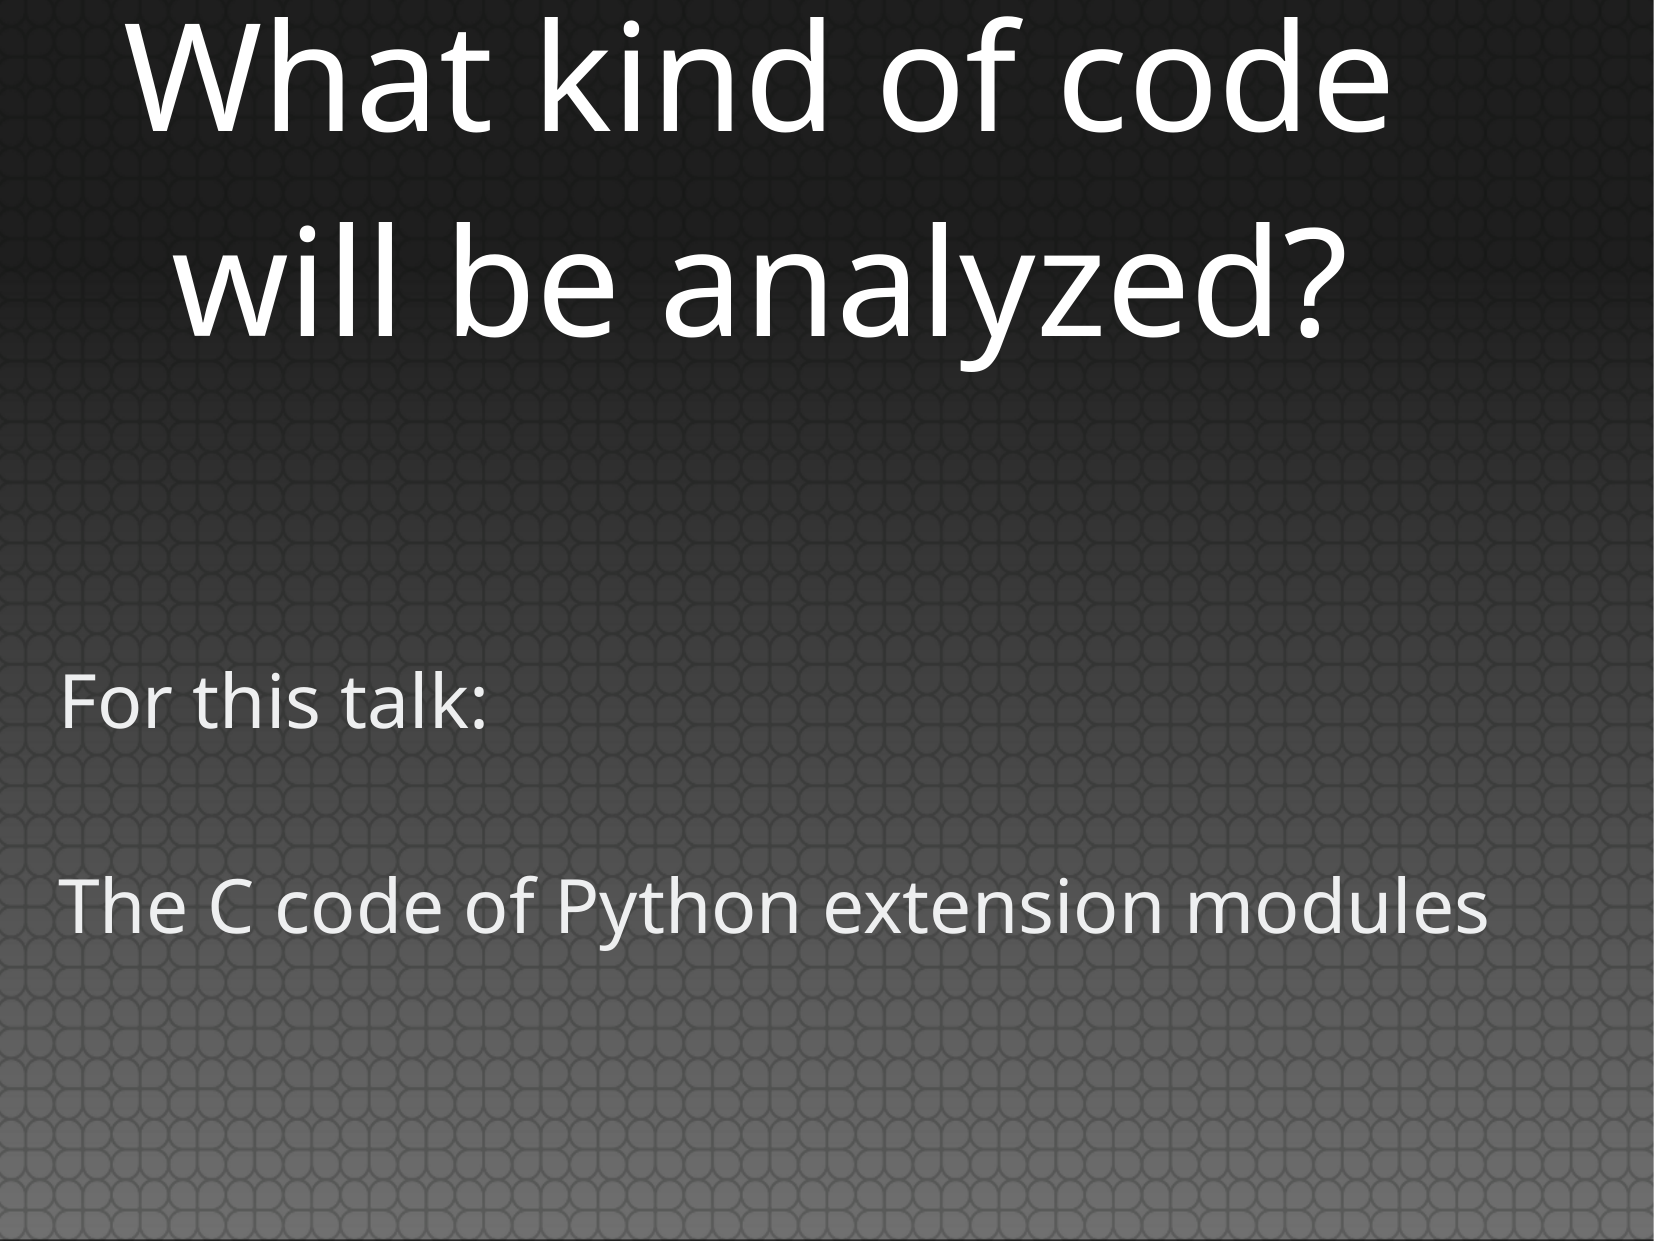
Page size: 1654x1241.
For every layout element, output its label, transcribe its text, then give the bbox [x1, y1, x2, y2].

title What kind of code will be analyzed? [94, 0, 1426, 364]
picture [0, 0, 1654, 1241]
text_box For this talk: The C code of Python extension modules [73, 640, 1477, 918]
